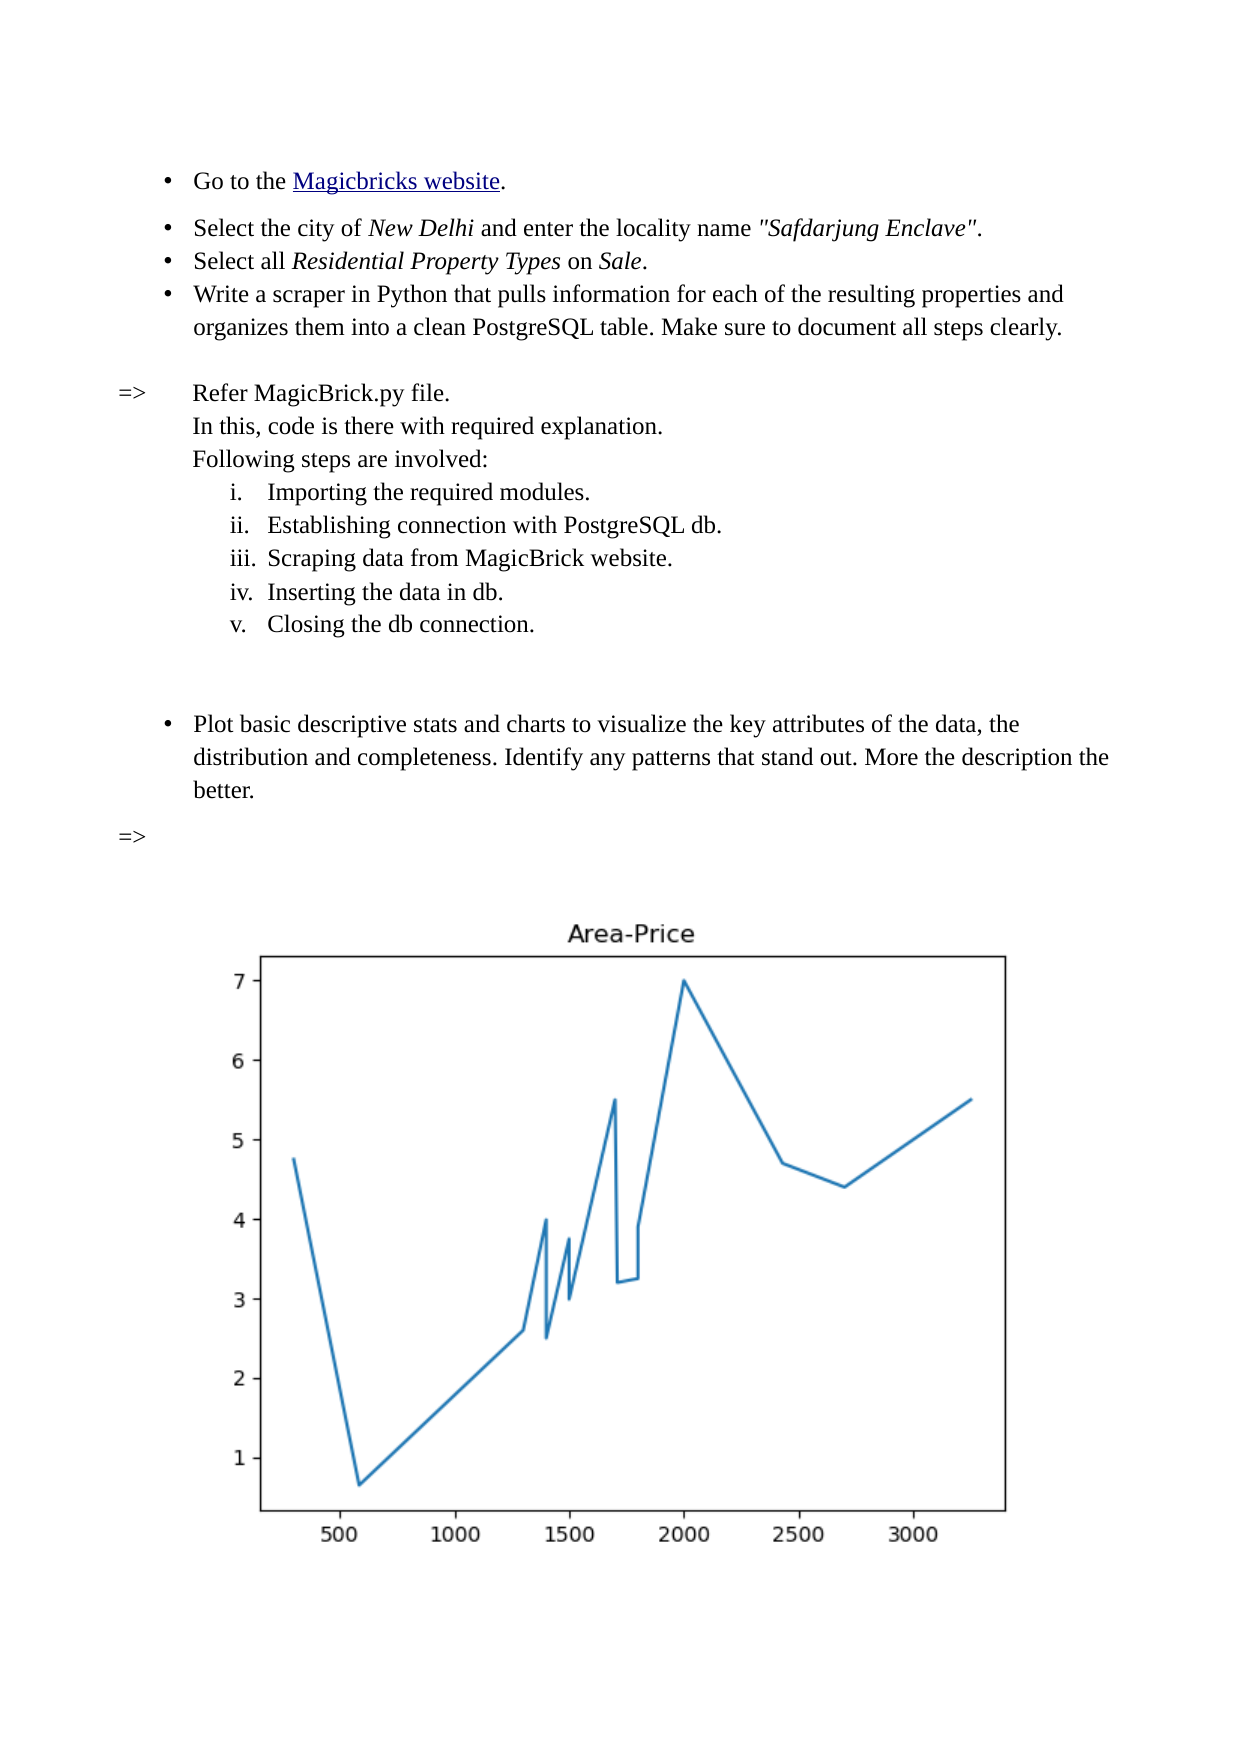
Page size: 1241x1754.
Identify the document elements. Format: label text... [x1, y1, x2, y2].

list Establishing connection with PostgreSQL db. [229, 511, 1122, 539]
text => [118, 822, 1122, 851]
list Select the city of New Delhi and enter the locality name "Safdarjung Enclave". [164, 213, 1122, 242]
list Importing the required modules. [229, 477, 1122, 506]
text In this, code is there with required explanation. [118, 411, 1122, 440]
text => Refer MagicBrick.py file. [118, 378, 1122, 407]
list Write a scraper in Python that pulls information for each of the resulting properties and organizes them into a clean PostgreSQL table. Make sure to document all steps clearly. [164, 279, 1122, 341]
text Following steps are involved: [118, 444, 1122, 473]
list Scraping data from MagicBrick website. [229, 543, 1122, 572]
picture [140, 870, 1100, 1590]
list Select all Residential Property Types on Sale. [164, 246, 1122, 275]
list Inserting the data in db. [229, 577, 1122, 605]
list Closing the db connection. [229, 609, 1122, 638]
list Go to the Magicbricks website. [164, 166, 1122, 194]
list Plot basic descriptive stats and charts to visualize the key attributes of the data, the distribution and completeness. Identify any patterns that stand out. More the description the better. [164, 709, 1122, 803]
